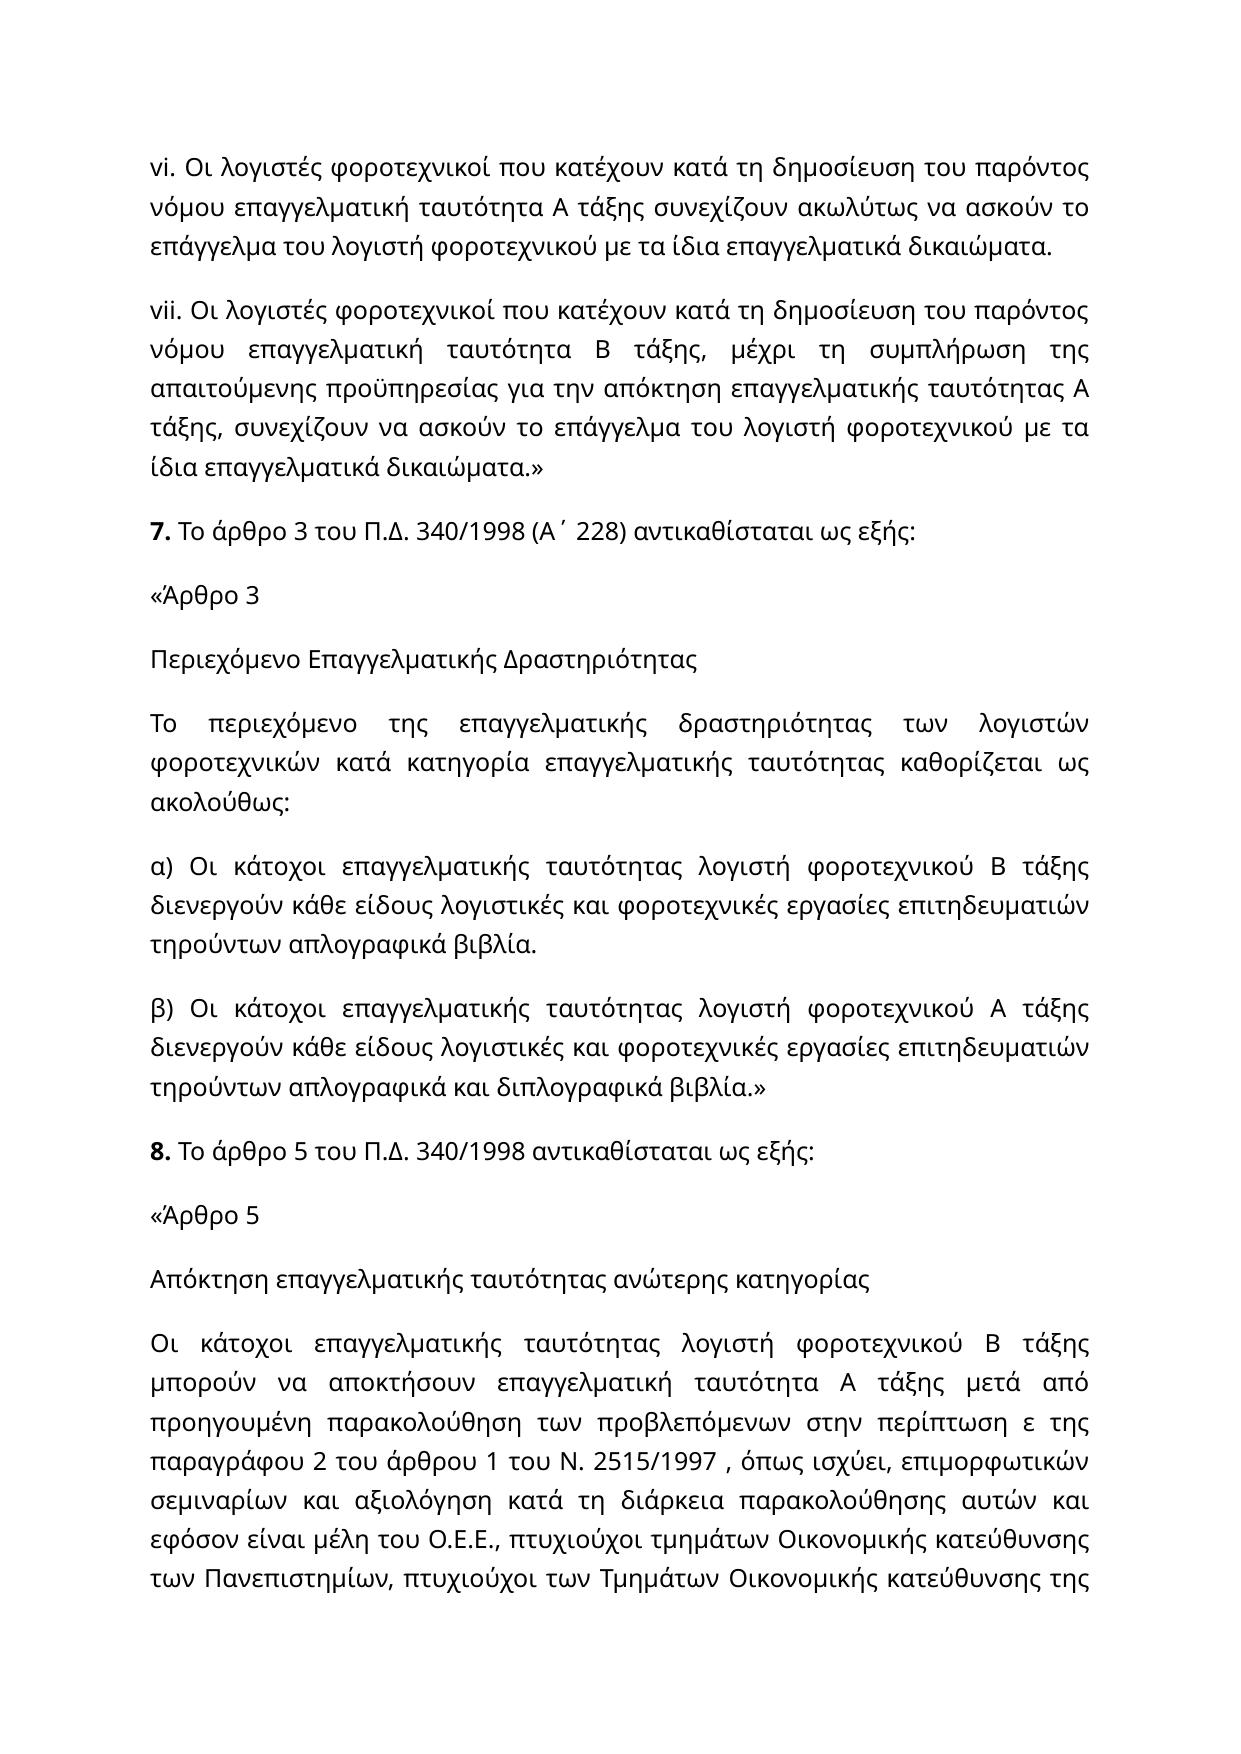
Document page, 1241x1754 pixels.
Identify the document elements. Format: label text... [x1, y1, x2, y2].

text Απόκτηση επαγγελματικής ταυτότητας ανώτερης κατηγορίας [150, 1262, 1090, 1296]
text Περιεχόμενο Επαγγελματικής Δραστηριότητας [150, 642, 1090, 676]
text α) Οι κάτοχοι επαγγελματικής ταυτότητας λογιστή φοροτεχνικού Β τάξης διενεργούν κάθε είδους λογιστικές και φοροτεχνικές εργασίες επιτηδευματιών τηρούντων απλογραφικά βιβλία. [150, 848, 1090, 961]
text 8. Το άρθρο 5 του Π.Δ. 340/1998 αντικαθίσταται ως εξής: [150, 1133, 1090, 1167]
text «Άρθρο 3 [150, 577, 1090, 612]
text 7. Το άρθρο 3 του Π.Δ. 340/1998 (Α΄ 228) αντικαθίσταται ως εξής: [150, 513, 1090, 547]
text vii. Οι λογιστές φοροτεχνικοί που κατέχουν κατά τη δημοσίευση του παρόντος νόμου επαγγελματική ταυτότητα Β τάξης, μέχρι τη συμπλήρωση της απαιτούμενης προϋπηρεσίας για την απόκτηση επαγγελματικής ταυτότητας Α τάξης, συνεχίζουν να ασκούν το επάγγελμα του λογιστή φοροτεχνικού με τα ίδια επαγγελματικά δικαιώματα.» [150, 292, 1090, 483]
text vi. Οι λογιστές φοροτεχνικοί που κατέχουν κατά τη δημοσίευση του παρόντος νόμου επαγγελματική ταυτότητα Α τάξης συνεχίζουν ακωλύτως να ασκούν το επάγγελμα του λογιστή φοροτεχνικού με τα ίδια επαγγελματικά δικαιώματα. [150, 150, 1090, 262]
text «Άρθρο 5 [150, 1197, 1090, 1232]
text β) Οι κάτοχοι επαγγελματικής ταυτότητας λογιστή φοροτεχνικού Α τάξης διενεργούν κάθε είδους λογιστικές και φοροτεχνικές εργασίες επιτηδευματιών τηρούντων απλογραφικά και διπλογραφικά βιβλία.» [150, 991, 1090, 1103]
text Το περιεχόμενο της επαγγελματικής δραστηριότητας των λογιστών φοροτεχνικών κατά κατηγορία επαγγελματικής ταυτότητας καθορίζεται ως ακολούθως: [150, 706, 1090, 818]
text Οι κάτοχοι επαγγελματικής ταυτότητας λογιστή φοροτεχνικού Β τάξης μπορούν να αποκτήσουν επαγγελματική ταυτότητα Α τάξης μετά από προηγουμένη παρακολούθηση των προβλεπόμενων στην περίπτωση ε της παραγράφου 2 του άρθρου 1 του Ν. 2515/1997 , όπως ισχύει, επιμορφωτικών σεμιναρίων και αξιολόγηση κατά τη διάρκεια παρακολούθησης αυτών και εφόσον είναι μέλη του Ο.Ε.Ε., πτυχιούχοι τμημάτων Οικονομικής κατεύθυνσης των Πανεπιστημίων, πτυχιούχοι των Τμημάτων Οικονομικής κατεύθυνσης της [150, 1326, 1090, 1595]
